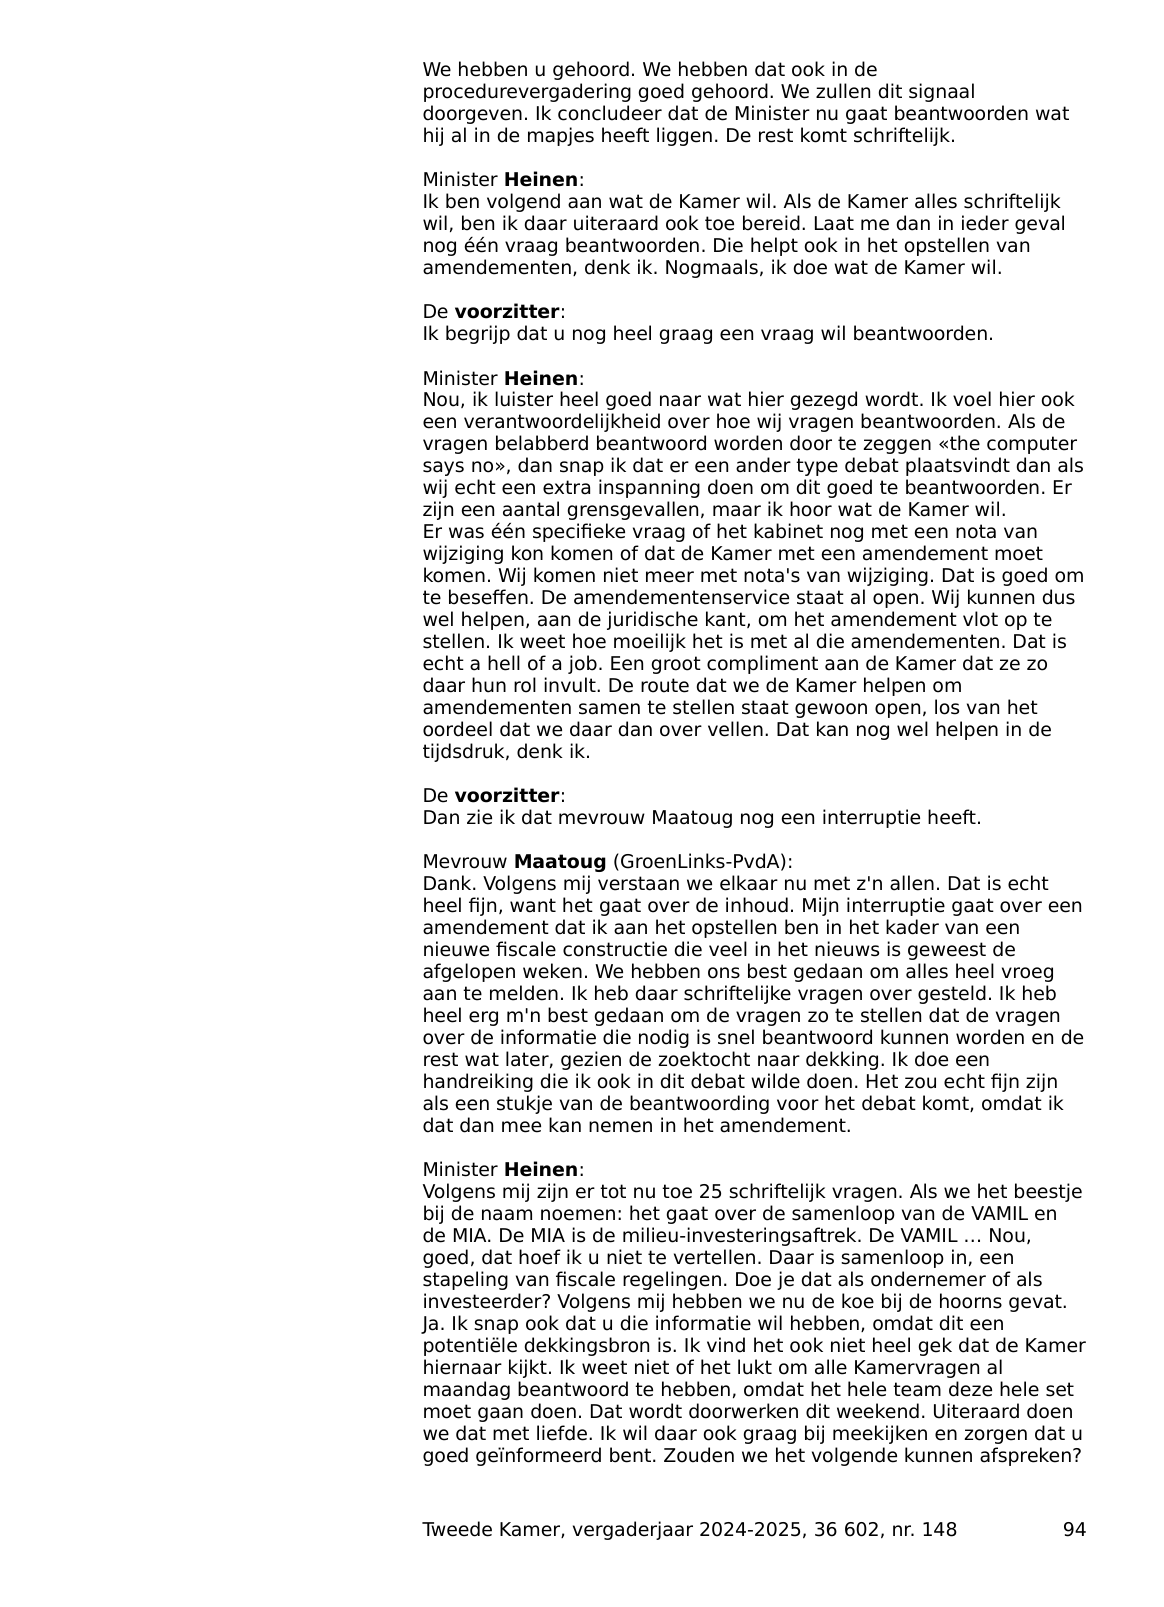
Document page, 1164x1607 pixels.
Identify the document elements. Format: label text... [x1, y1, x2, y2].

text Dank. Volgens mij verstaan we elkaar nu met z'n allen. Dat is echt heel fijn, want het gaat over de inhoud. Mijn interruptie gaat over een amendement dat ik aan het opstellen ben in het kader van een nieuwe fiscale constructie die veel in het nieuws is geweest de afgelopen weken. We hebben ons best gedaan om alles heel vroeg aan te melden. Ik heb daar schriftelijke vragen over gesteld. Ik heb heel erg m'n best gedaan om de vragen zo te stellen dat de vragen over de informatie die nodig is snel beantwoord kunnen worden en de rest wat later, gezien de zoektocht naar dekking. Ik doe een handreiking die ik ook in dit debat wilde doen. Het zou echt fijn zijn als een stukje van de beantwoording voor het debat komt, omdat ik dat dan mee kan nemen in het amendement. [422, 873, 1087, 1137]
text De voorzitter: [422, 301, 1087, 323]
text Minister Heinen: [422, 367, 1087, 389]
text Dan zie ik dat mevrouw Maatoug nog een interruptie heeft. [422, 807, 1087, 829]
text Mevrouw Maatoug (GroenLinks-PvdA): [422, 851, 1087, 873]
text Ik ben volgend aan wat de Kamer wil. Als de Kamer alles schriftelijk wil, ben ik daar uiteraard ook toe bereid. Laat me dan in ieder geval nog één vraag beantwoorden. Die helpt ook in het opstellen van amendementen, denk ik. Nogmaals, ik doe wat de Kamer wil. [422, 191, 1087, 279]
text Nou, ik luister heel goed naar wat hier gezegd wordt. Ik voel hier ook een verantwoordelijkheid over hoe wij vragen beantwoorden. Als de vragen belabberd beantwoord worden door te zeggen «the computer says no», dan snap ik dat er een ander type debat plaatsvindt dan als wij echt een extra inspanning doen om dit goed te beantwoorden. Er zijn een aantal grensgevallen, maar ik hoor wat de Kamer wil. [422, 389, 1087, 521]
text Minister Heinen: [422, 1159, 1087, 1181]
text Ik begrijp dat u nog heel graag een vraag wil beantwoorden. [422, 323, 1087, 345]
text Volgens mij zijn er tot nu toe 25 schriftelijk vragen. Als we het beestje bij de naam noemen: het gaat over de samenloop van de VAMIL en de MIA. De MIA is de milieu-investeringsaftrek. De VAMIL … Nou, goed, dat hoef ik u niet te vertellen. Daar is samenloop in, een stapeling van fiscale regelingen. Doe je dat als ondernemer of als investeerder? Volgens mij hebben we nu de koe bij de hoorns gevat. Ja. Ik snap ook dat u die informatie wil hebben, omdat dit een potentiële dekkingsbron is. Ik vind het ook niet heel gek dat de Kamer hiernaar kijkt. Ik weet niet of het lukt om alle Kamervragen al maandag beantwoord te hebben, omdat het hele team deze hele set moet gaan doen. Dat wordt doorwerken dit weekend. Uiteraard doen we dat met liefde. Ik wil daar ook graag bij meekijken en zorgen dat u goed geïnformeerd bent. Zouden we het volgende kunnen afspreken? [422, 1181, 1087, 1467]
text Minister Heinen: [422, 169, 1087, 191]
text De voorzitter: [422, 785, 1087, 807]
text Er was één specifieke vraag of het kabinet nog met een nota van wijziging kon komen of dat de Kamer met een amendement moet komen. Wij komen niet meer met nota's van wijziging. Dat is goed om te beseffen. De amendementenservice staat al open. Wij kunnen dus wel helpen, aan de juridische kant, om het amendement vlot op te stellen. Ik weet hoe moeilijk het is met al die amendementen. Dat is echt a hell of a job. Een groot compliment aan de Kamer dat ze zo daar hun rol invult. De route dat we de Kamer helpen om amendementen samen te stellen staat gewoon open, los van het oordeel dat we daar dan over vellen. Dat kan nog wel helpen in de tijdsdruk, denk ik. [422, 521, 1087, 763]
text We hebben u gehoord. We hebben dat ook in de procedurevergadering goed gehoord. We zullen dit signaal doorgeven. Ik concludeer dat de Minister nu gaat beantwoorden wat hij al in de mapjes heeft liggen. De rest komt schriftelijk. [422, 59, 1087, 147]
